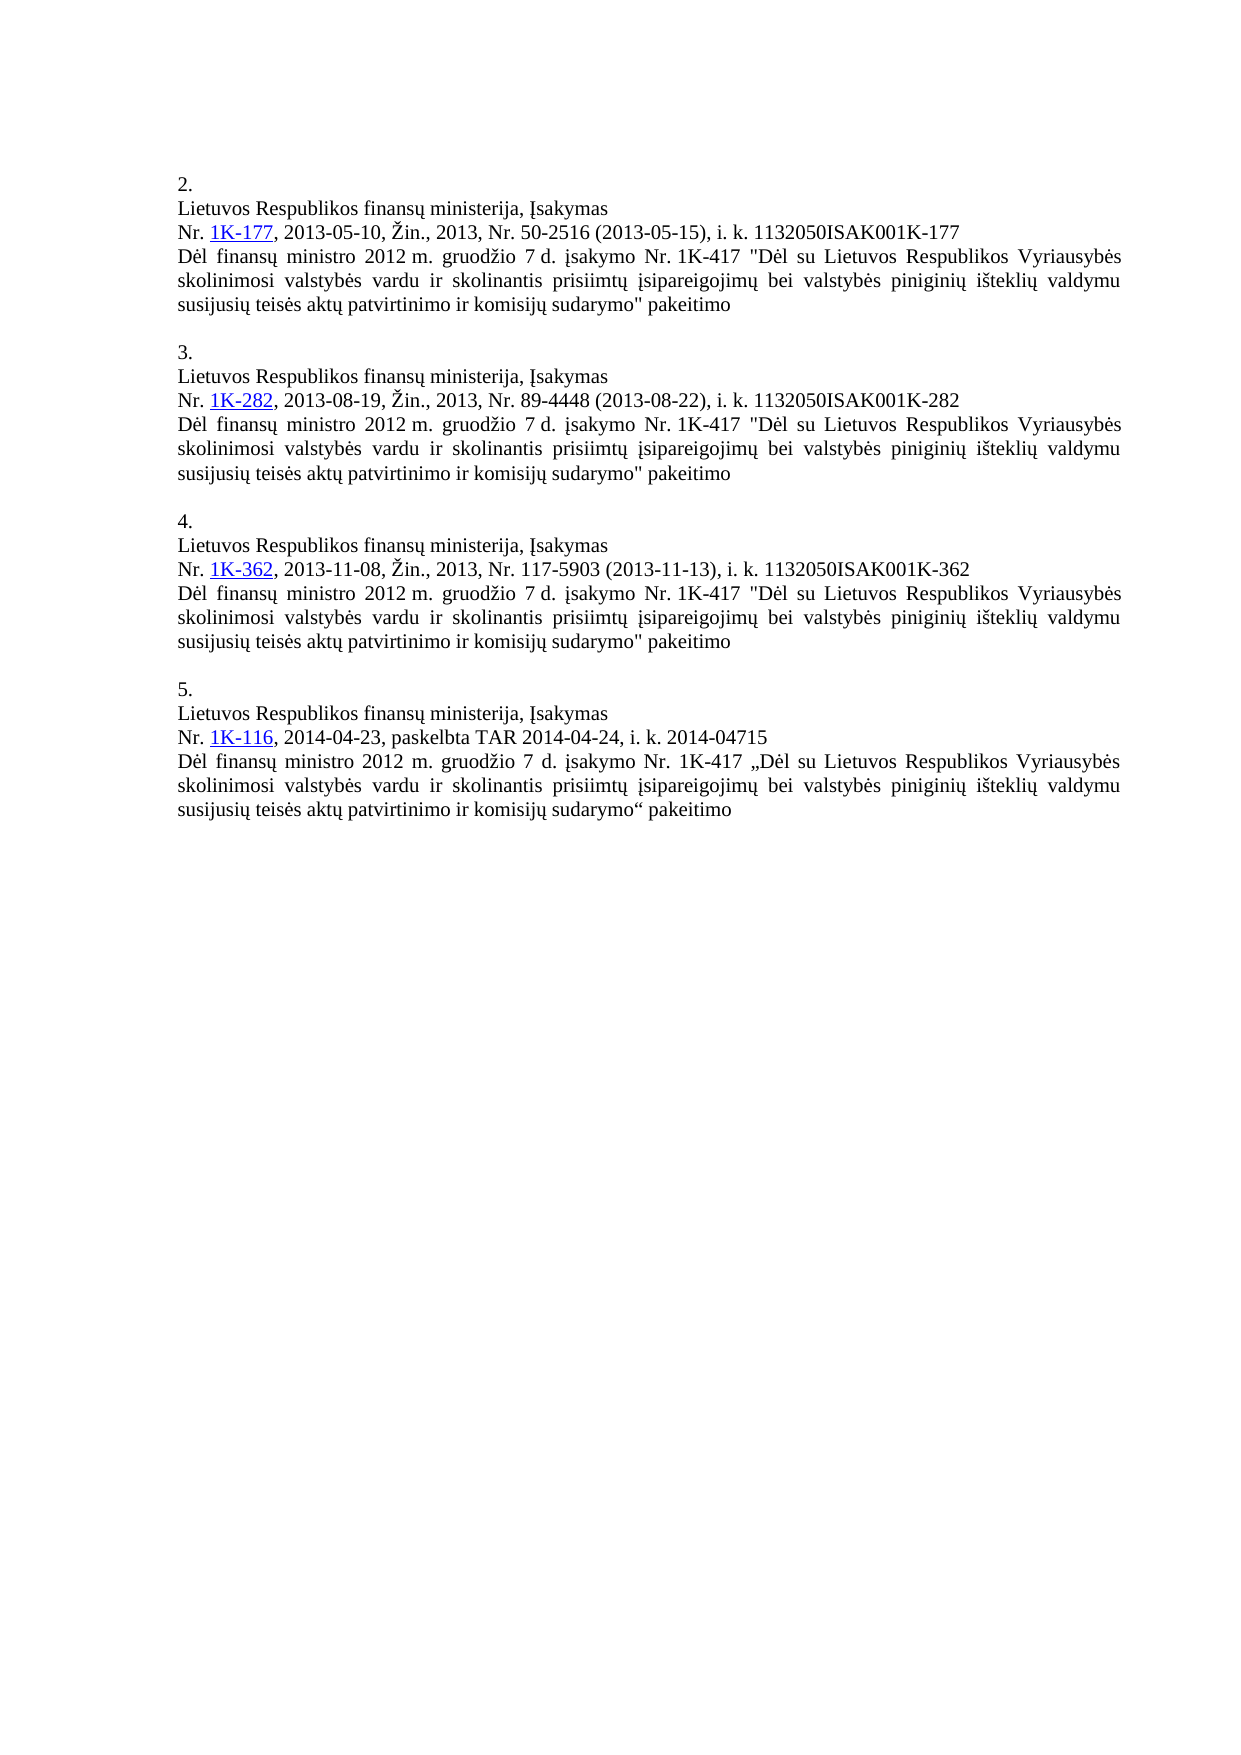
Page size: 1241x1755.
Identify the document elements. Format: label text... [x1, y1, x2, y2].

text 4. [177, 508, 1122, 533]
text Lietuvos Respublikos finansų ministerija, Įsakymas [177, 364, 1122, 388]
text Nr. 1K-282, 2013-08-19, Žin., 2013, Nr. 89-4448 (2013-08-22), i. k. 1132050ISAK001K-282 [177, 388, 1122, 412]
text 2. [177, 172, 1122, 196]
text 5. [177, 677, 1122, 701]
text Dėl finansų ministro 2012 m. gruodžio 7 d. įsakymo Nr. 1K-417 "Dėl su Lietuvos Respublikos Vyriausybės skolinimosi valstybės vardu ir skolinantis prisiimtų įsipareigojimų bei valstybės piniginių išteklių valdymu susijusių teisės aktų patvirtinimo ir komisijų sudarymo" pakeitimo [177, 412, 1122, 484]
text Dėl finansų ministro 2012 m. gruodžio 7 d. įsakymo Nr. 1K-417 "Dėl su Lietuvos Respublikos Vyriausybės skolinimosi valstybės vardu ir skolinantis prisiimtų įsipareigojimų bei valstybės piniginių išteklių valdymu susijusių teisės aktų patvirtinimo ir komisijų sudarymo" pakeitimo [177, 244, 1122, 316]
text 3. [177, 340, 1122, 364]
text Nr. 1K-116, 2014-04-23, paskelbta TAR 2014-04-24, i. k. 2014-04715 [177, 725, 1122, 749]
text Nr. 1K-362, 2013-11-08, Žin., 2013, Nr. 117-5903 (2013-11-13), i. k. 1132050ISAK001K-362 [177, 557, 1122, 581]
text Dėl finansų ministro 2012 m. gruodžio 7 d. įsakymo Nr. 1K-417 „Dėl su Lietuvos Respublikos Vyriausybės skolinimosi valstybės vardu ir skolinantis prisiimtų įsipareigojimų bei valstybės piniginių išteklių valdymu susijusių teisės aktų patvirtinimo ir komisijų sudarymo“ pakeitimo [177, 749, 1122, 821]
text Lietuvos Respublikos finansų ministerija, Įsakymas [177, 533, 1122, 557]
text Dėl finansų ministro 2012 m. gruodžio 7 d. įsakymo Nr. 1K-417 "Dėl su Lietuvos Respublikos Vyriausybės skolinimosi valstybės vardu ir skolinantis prisiimtų įsipareigojimų bei valstybės piniginių išteklių valdymu susijusių teisės aktų patvirtinimo ir komisijų sudarymo" pakeitimo [177, 581, 1122, 653]
text Lietuvos Respublikos finansų ministerija, Įsakymas [177, 196, 1122, 220]
text Lietuvos Respublikos finansų ministerija, Įsakymas [177, 701, 1122, 725]
text Nr. 1K-177, 2013-05-10, Žin., 2013, Nr. 50-2516 (2013-05-15), i. k. 1132050ISAK001K-177 [177, 220, 1122, 244]
